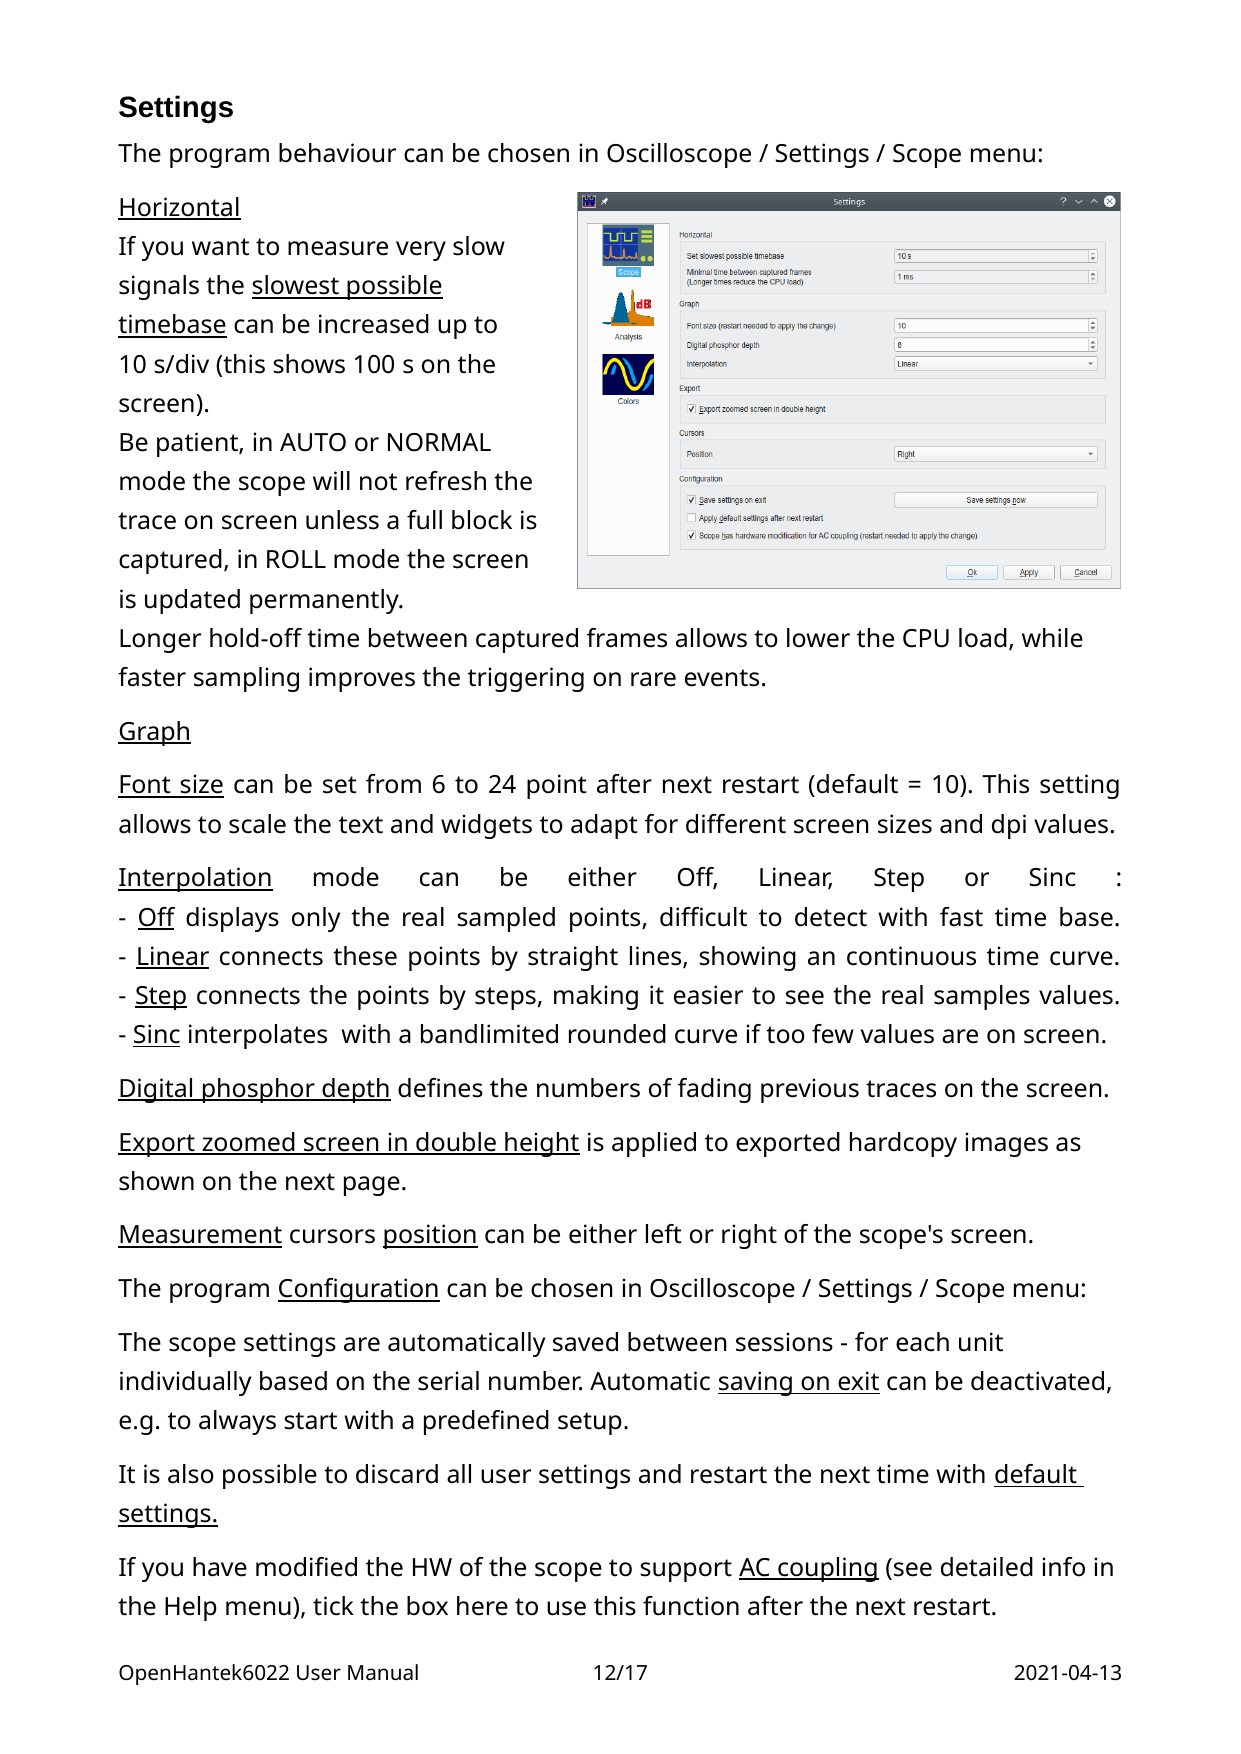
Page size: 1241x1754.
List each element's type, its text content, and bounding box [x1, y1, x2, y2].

subtitle Graph [118, 713, 1122, 747]
subtitle The program behaviour can be chosen in Oscilloscope / Settings / Scope menu: [118, 136, 1122, 170]
subtitle Measurement cursors position can be either left or right of the scope's screen. [118, 1217, 1122, 1251]
subtitle It is also possible to discard all user settings and restart the next time with default settings. [118, 1457, 1122, 1530]
picture [577, 192, 1121, 589]
subtitle Font size can be set from 6 to 24 point after next restart (default = 10). This setting allows to scale the text and widgets to adapt for different screen sizes and dpi values. [118, 767, 1122, 840]
subtitle Interpolation mode can be either Off, Linear, Step or Sinc : - Off displays only the real sampled points, difficult to detect with fast time base. - Linear connects these points by straight lines, showing an continuous time curve. - Step connects the points by steps, making it easier to see the real samples values. - Sinc interpolates with a bandlimited rounded curve if too few values are on screen. [118, 860, 1122, 1051]
subtitle Digital phosphor depth defines the numbers of fading previous traces on the screen. [118, 1070, 1122, 1104]
subtitle If you have modified the HW of the scope to support AC coupling (see detailed info in the Help menu), tick the box here to use this function after the next restart. [118, 1549, 1122, 1623]
subtitle Export zoomed screen in double height is applied to exported hardcopy images as shown on the next page. [118, 1124, 1122, 1197]
subtitle The program Configuration can be chosen in Oscilloscope / Settings / Scope menu: [118, 1271, 1122, 1305]
subtitle The scope settings are automatically saved between sessions - for each unit individually based on the serial number. Automatic saving on exit can be deactivated, e.g. to always start with a predefined setup. [118, 1324, 1122, 1437]
subtitle Settings [118, 89, 1122, 123]
subtitle Horizontal If you want to measure very slow signals the slowest possible timebase can be increased up to 10 s/div (this shows 100 s on the screen). Be patient, in AUTO or NORMAL mode the scope will not refresh the trace on screen unless a full block is captured, in ROLL mode the screen is updated permanently. Longer hold-off time between captured frames allows to lower the CPU load, while faster sampling improves the triggering on rare events. [118, 189, 1122, 694]
